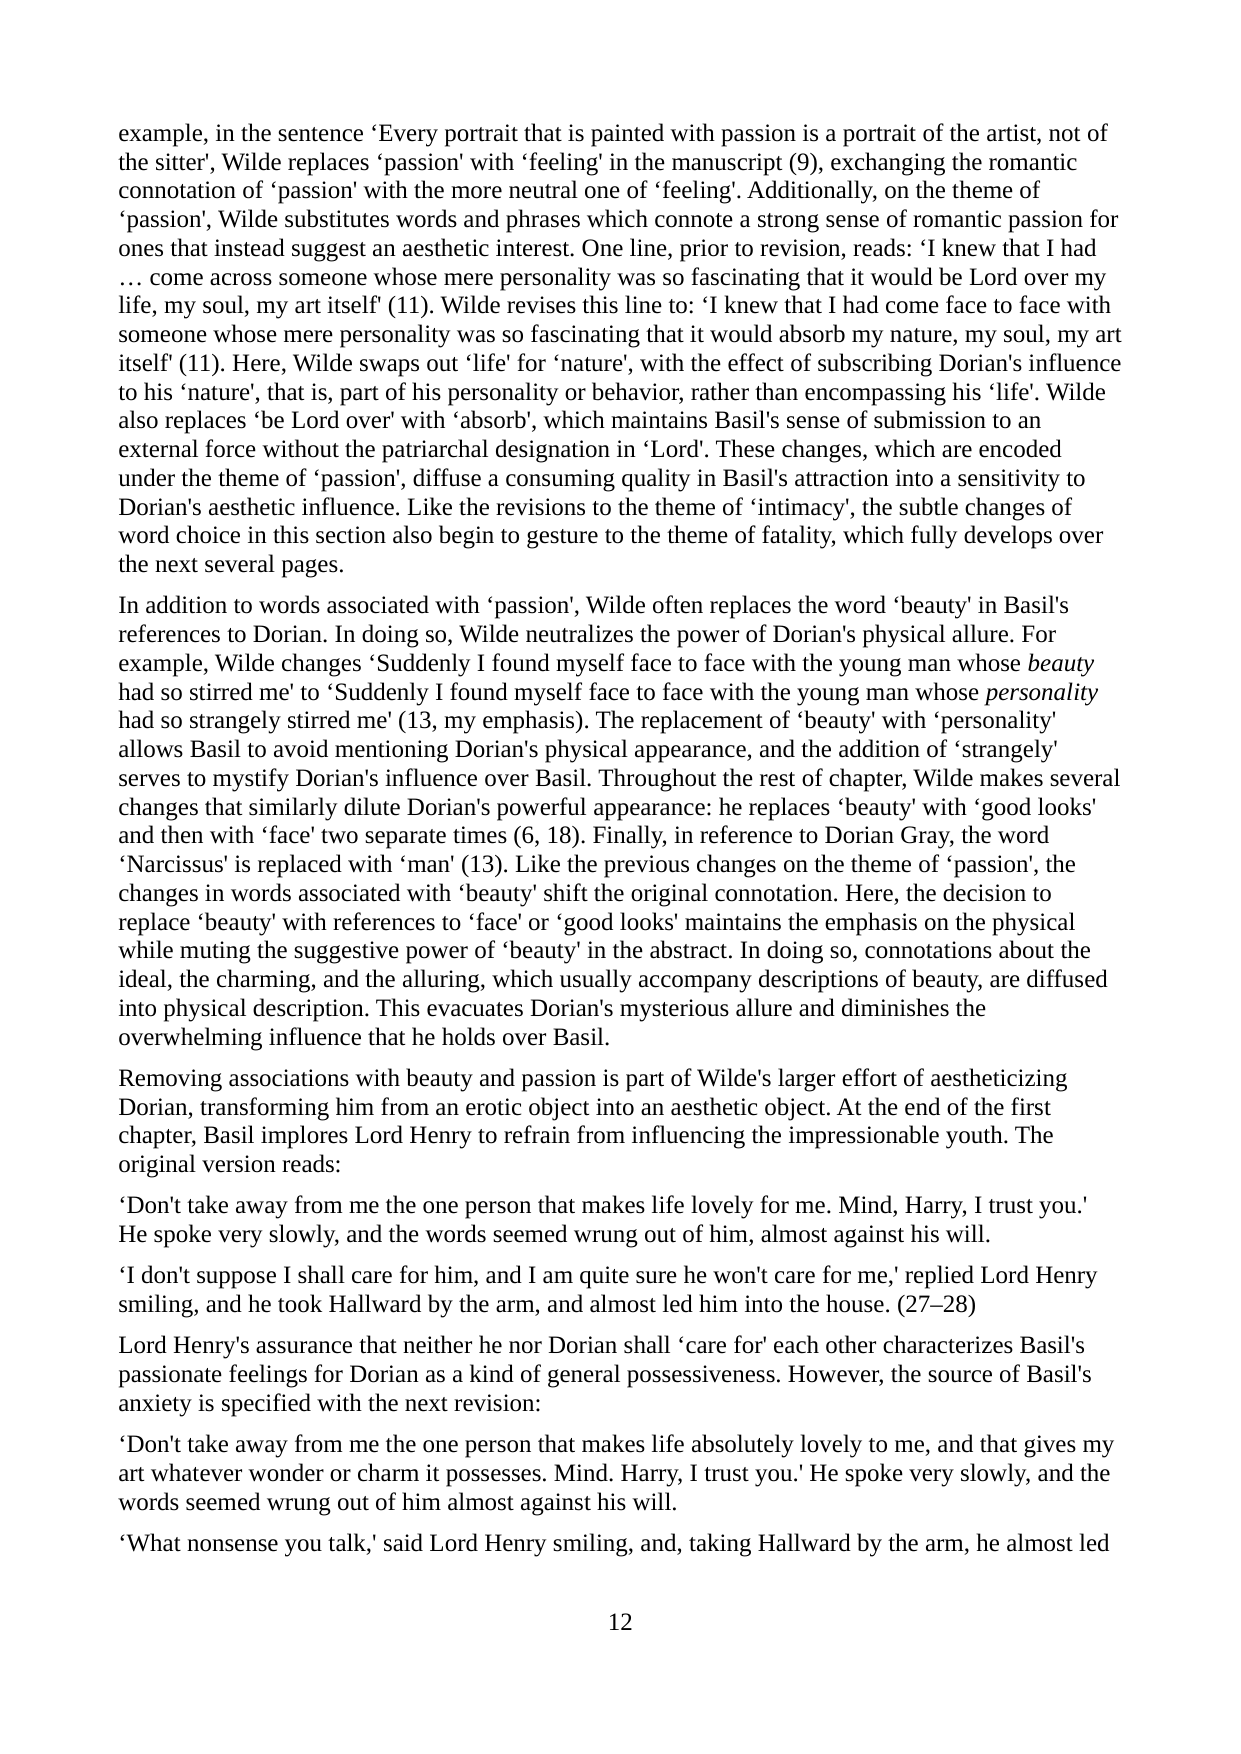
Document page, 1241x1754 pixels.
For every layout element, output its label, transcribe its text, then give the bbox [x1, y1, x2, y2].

text ‘What nonsense you talk,' said Lord Henry smiling, and, taking Hallward by the arm, he almost led [118, 1528, 1122, 1557]
text ‘Don't take away from me the one person that makes life lovely for me. Mind, Harry, I trust you.' He spoke very slowly, and the words seemed wrung out of him, almost against his will. [118, 1191, 1122, 1248]
text Removing associations with beauty and passion is part of Wilde's larger effort of aestheticizing Dorian, transforming him from an erotic object into an aesthetic object. At the end of the first chapter, Basil implores Lord Henry to refrain from influencing the impressionable youth. The original version reads: [118, 1063, 1122, 1178]
text In addition to words associated with ‘passion', Wilde often replaces the word ‘beauty' in Basil's references to Dorian. In doing so, Wilde neutralizes the power of Dorian's physical allure. For example, Wilde changes ‘Suddenly I found myself face to face with the young man whose beauty had so stirred me' to ‘Suddenly I found myself face to face with the young man whose personality had so strangely stirred me' (13, my emphasis). The replacement of ‘beauty' with ‘personality' allows Basil to avoid mentioning Dorian's physical appearance, and the addition of ‘strangely' serves to mystify Dorian's influence over Basil. Throughout the rest of chapter, Wilde makes several changes that similarly dilute Dorian's powerful appearance: he replaces ‘beauty' with ‘good looks' and then with ‘face' two separate times (6, 18). Finally, in reference to Dorian Gray, the word ‘Narcissus' is replaced with ‘man' (13). Like the previous changes on the theme of ‘passion', the changes in words associated with ‘beauty' shift the original connotation. Here, the decision to replace ‘beauty' with references to ‘face' or ‘good looks' maintains the emphasis on the physical while muting the suggestive power of ‘beauty' in the abstract. In doing so, connotations about the ideal, the charming, and the alluring, which usually accompany descriptions of beauty, are diffused into physical description. This evacuates Dorian's mysterious allure and diminishes the overwhelming influence that he holds over Basil. [118, 591, 1122, 1051]
text ‘I don't suppose I shall care for him, and I am quite sure he won't care for me,' replied Lord Henry smiling, and he took Hallward by the arm, and almost led him into the house. (27–28) [118, 1261, 1122, 1318]
text Lord Henry's assurance that neither he nor Dorian shall ‘care for' each other characterizes Basil's passionate feelings for Dorian as a kind of general possessiveness. However, the source of Basil's anxiety is specified with the next revision: [118, 1331, 1122, 1417]
text ‘Don't take away from me the one person that makes life absolutely lovely to me, and that gives my art whatever wonder or charm it possesses. Mind. Harry, I trust you.' He spoke very slowly, and the words seemed wrung out of him almost against his will. [118, 1429, 1122, 1516]
text example, in the sentence ‘Every portrait that is painted with passion is a portrait of the artist, not of the sitter', Wilde replaces ‘passion' with ‘feeling' in the manuscript (9), exchanging the romantic connotation of ‘passion' with the more neutral one of ‘feeling'. Additionally, on the theme of ‘passion', Wilde substitutes words and phrases which connote a strong sense of romantic passion for ones that instead suggest an aesthetic interest. One line, prior to revision, reads: ‘I knew that I had … come across someone whose mere personality was so fascinating that it would be Lord over my life, my soul, my art itself' (11). Wilde revises this line to: ‘I knew that I had come face to face with someone whose mere personality was so fascinating that it would absorb my nature, my soul, my art itself' (11). Here, Wilde swaps out ‘life' for ‘nature', with the effect of subscribing Dorian's influence to his ‘nature', that is, part of his personality or behavior, rather than encompassing his ‘life'. Wilde also replaces ‘be Lord over' with ‘absorb', which maintains Basil's sense of submission to an external force without the patriarchal designation in ‘Lord'. These changes, which are encoded under the theme of ‘passion', diffuse a consuming quality in Basil's attraction into a sensitivity to Dorian's aesthetic influence. Like the revisions to the theme of ‘intimacy', the subtle changes of word choice in this section also begin to gesture to the theme of fatality, which fully develops over the next several pages. [118, 118, 1122, 578]
